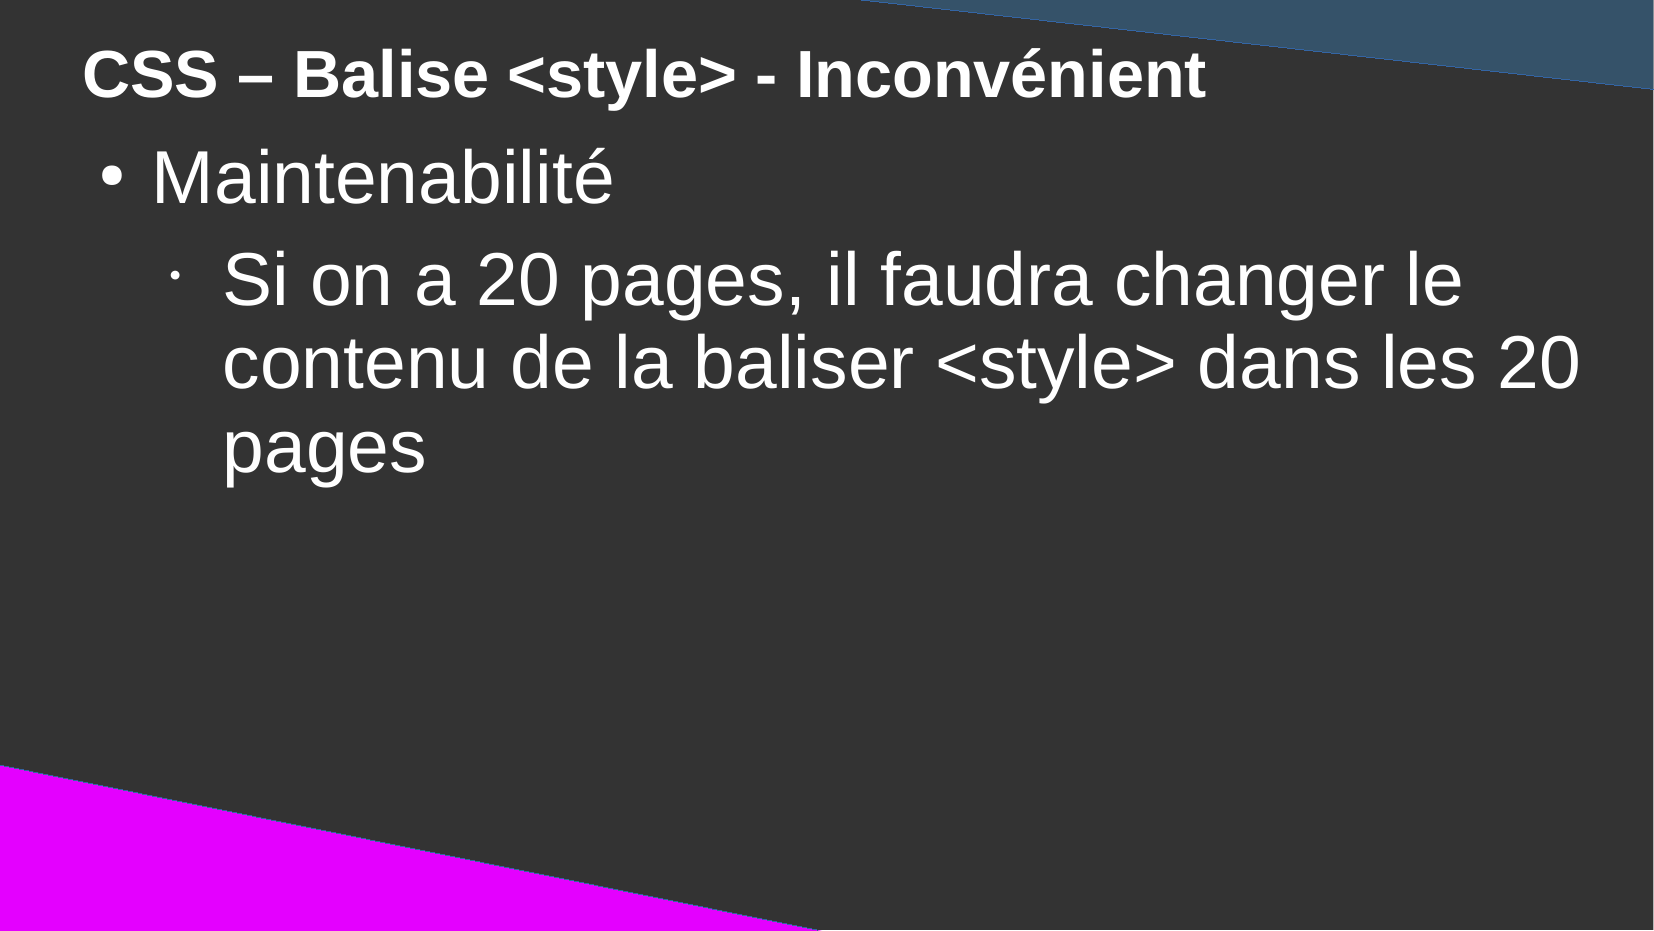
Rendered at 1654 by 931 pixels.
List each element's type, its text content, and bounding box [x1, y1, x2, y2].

text_box [861, 0, 1654, 90]
text_box [0, 765, 823, 931]
title CSS – Balise <style> - Inconvénient [82, 37, 1571, 122]
list Maintenabilité Si on a 20 pages, il faudra changer le contenu de la baliser <style> dans les 20 pages [80, 135, 1605, 550]
